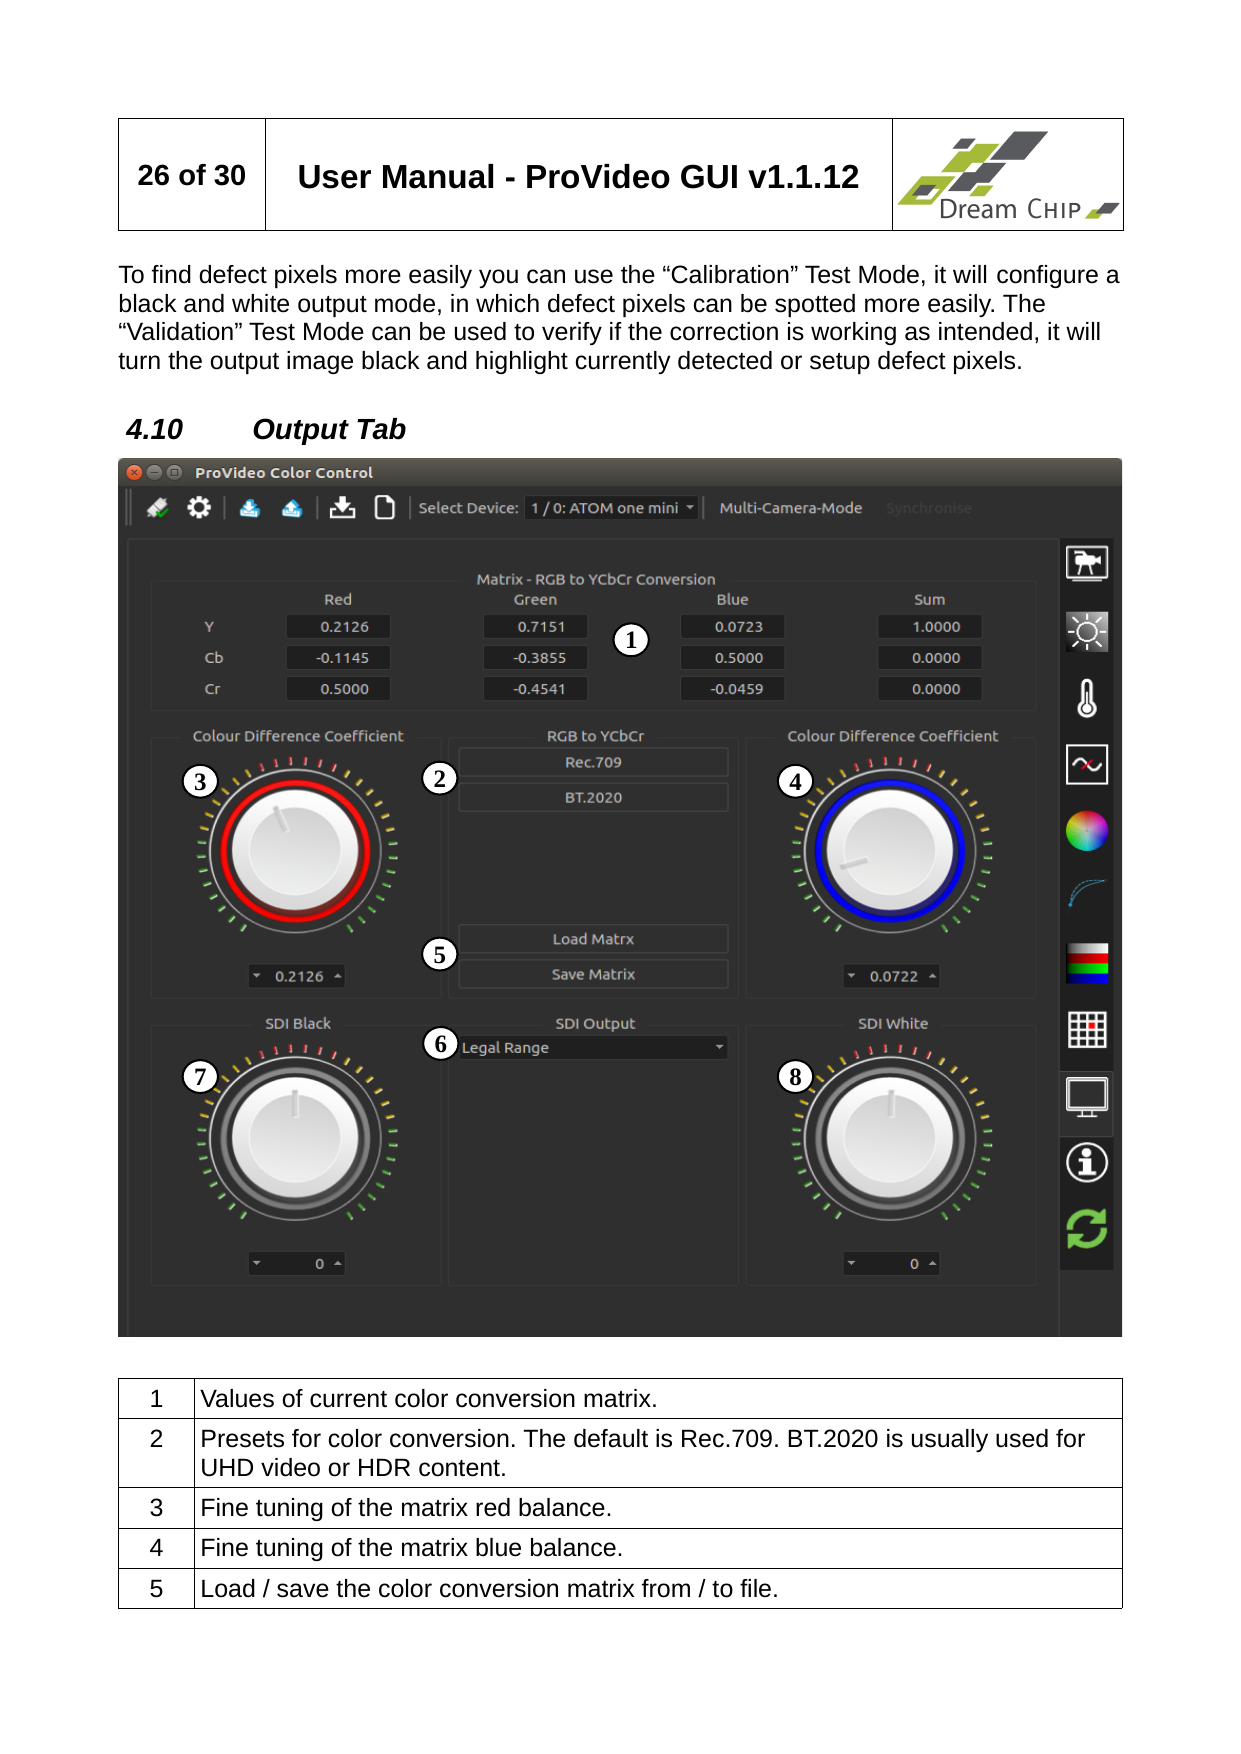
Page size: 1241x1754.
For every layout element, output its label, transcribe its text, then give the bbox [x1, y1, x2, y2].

table_cell Presets for color conversion. The default is Rec.709. BT.2020 is usually used for UHD video or HDR content. [195, 1419, 1122, 1487]
subtitle Output Tab [118, 412, 1122, 446]
table_cell Load / save the color conversion matrix from / to file. [195, 1569, 1122, 1608]
table_header 1 [119, 1379, 194, 1418]
table_header Values of current color conversion matrix. [195, 1379, 1122, 1418]
text To find defect pixels more easily you can use the “Calibration” Test Mode, it will configure a black and white output mode, in which defect pixels can be spotted more easily. The “Validation” Test Mode can be used to verify if the correction is working as intended, it will turn the output image black and highlight currently detected or setup defect pixels. [118, 260, 1122, 375]
table_cell 4 [119, 1529, 194, 1568]
table_cell 3 [119, 1488, 194, 1527]
table_cell Fine tuning of the matrix red balance. [195, 1488, 1122, 1527]
picture [897, 130, 1120, 220]
table_cell Fine tuning of the matrix blue balance. [195, 1529, 1122, 1568]
table_cell 5 [119, 1569, 194, 1608]
table_cell 2 [119, 1419, 194, 1487]
picture [118, 458, 1123, 1337]
